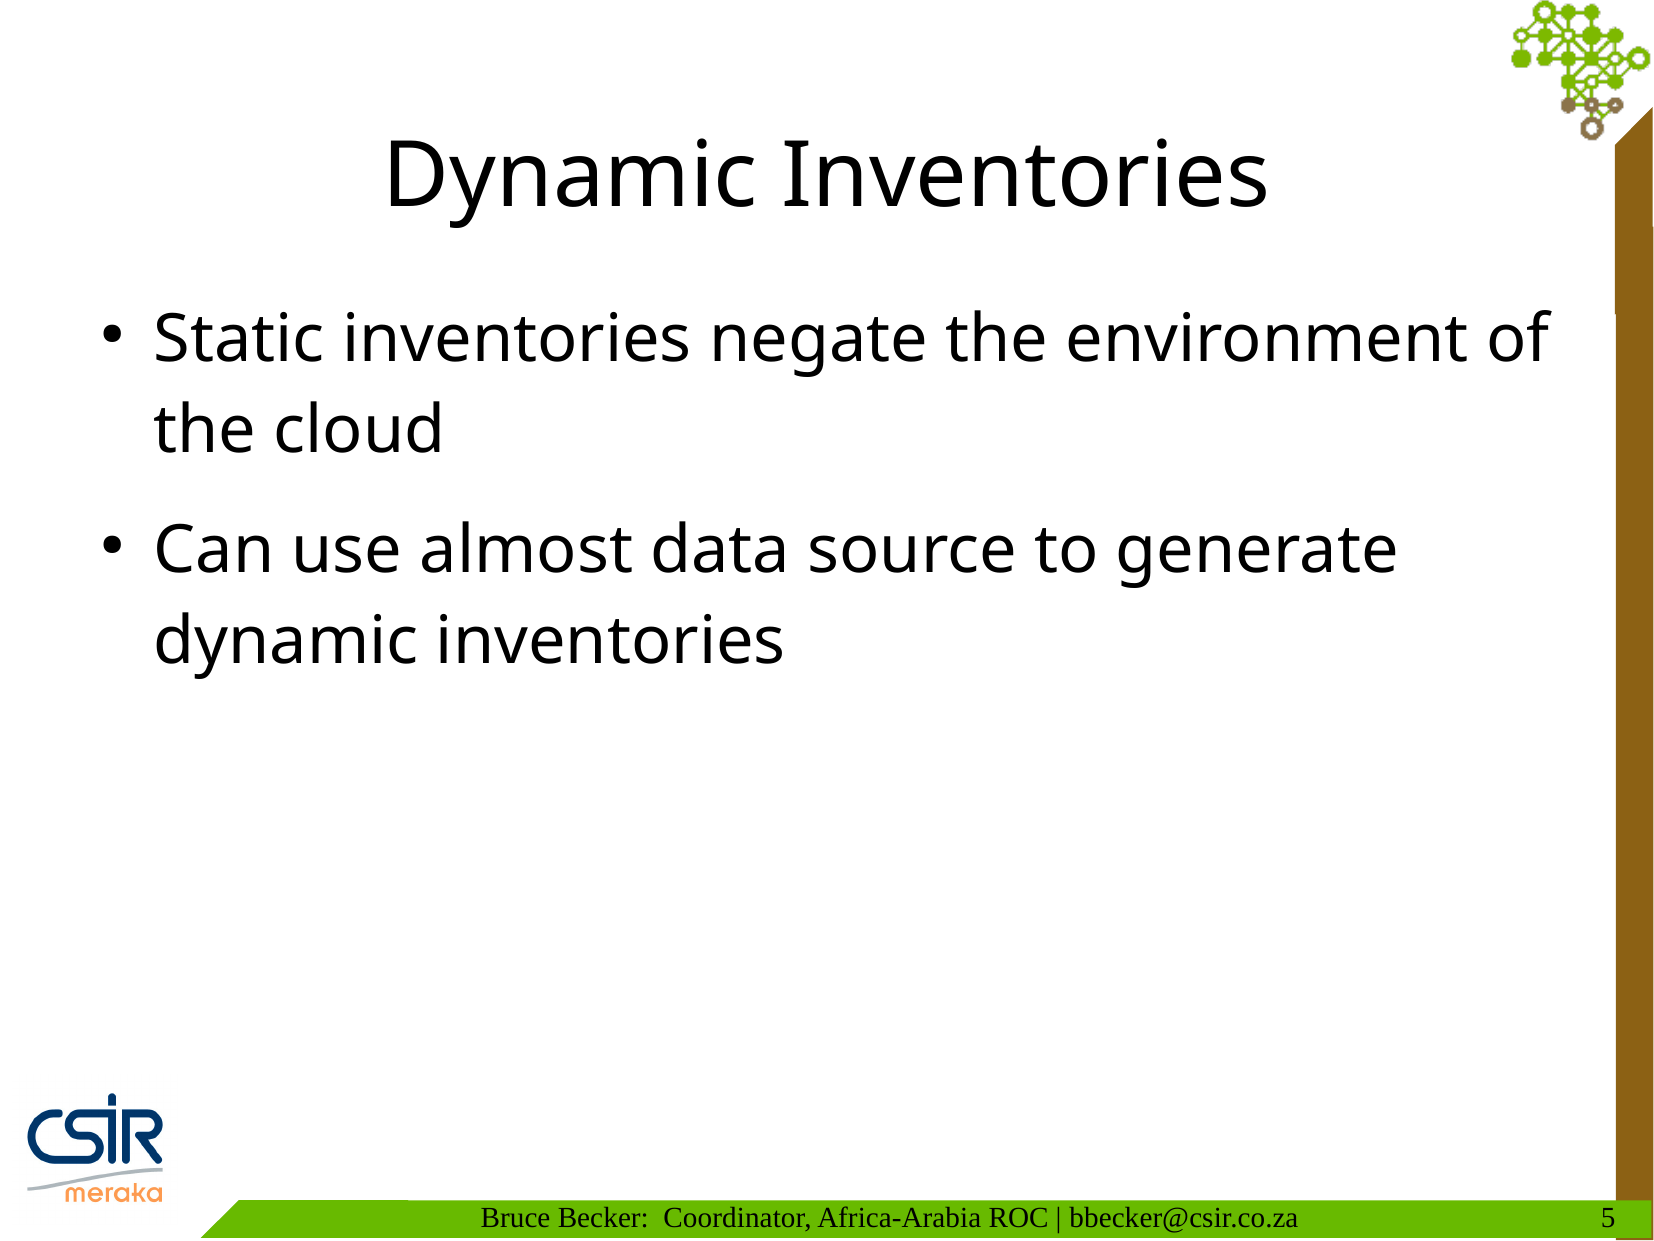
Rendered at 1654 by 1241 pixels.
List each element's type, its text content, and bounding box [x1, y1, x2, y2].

picture [1503, 0, 1654, 144]
list Static inventories negate the environment of the cloud Can use almost data source to generate dynamic inventories [82, 290, 1571, 1010]
title Dynamic Inventories [82, 67, 1571, 275]
picture [12, 1074, 178, 1225]
